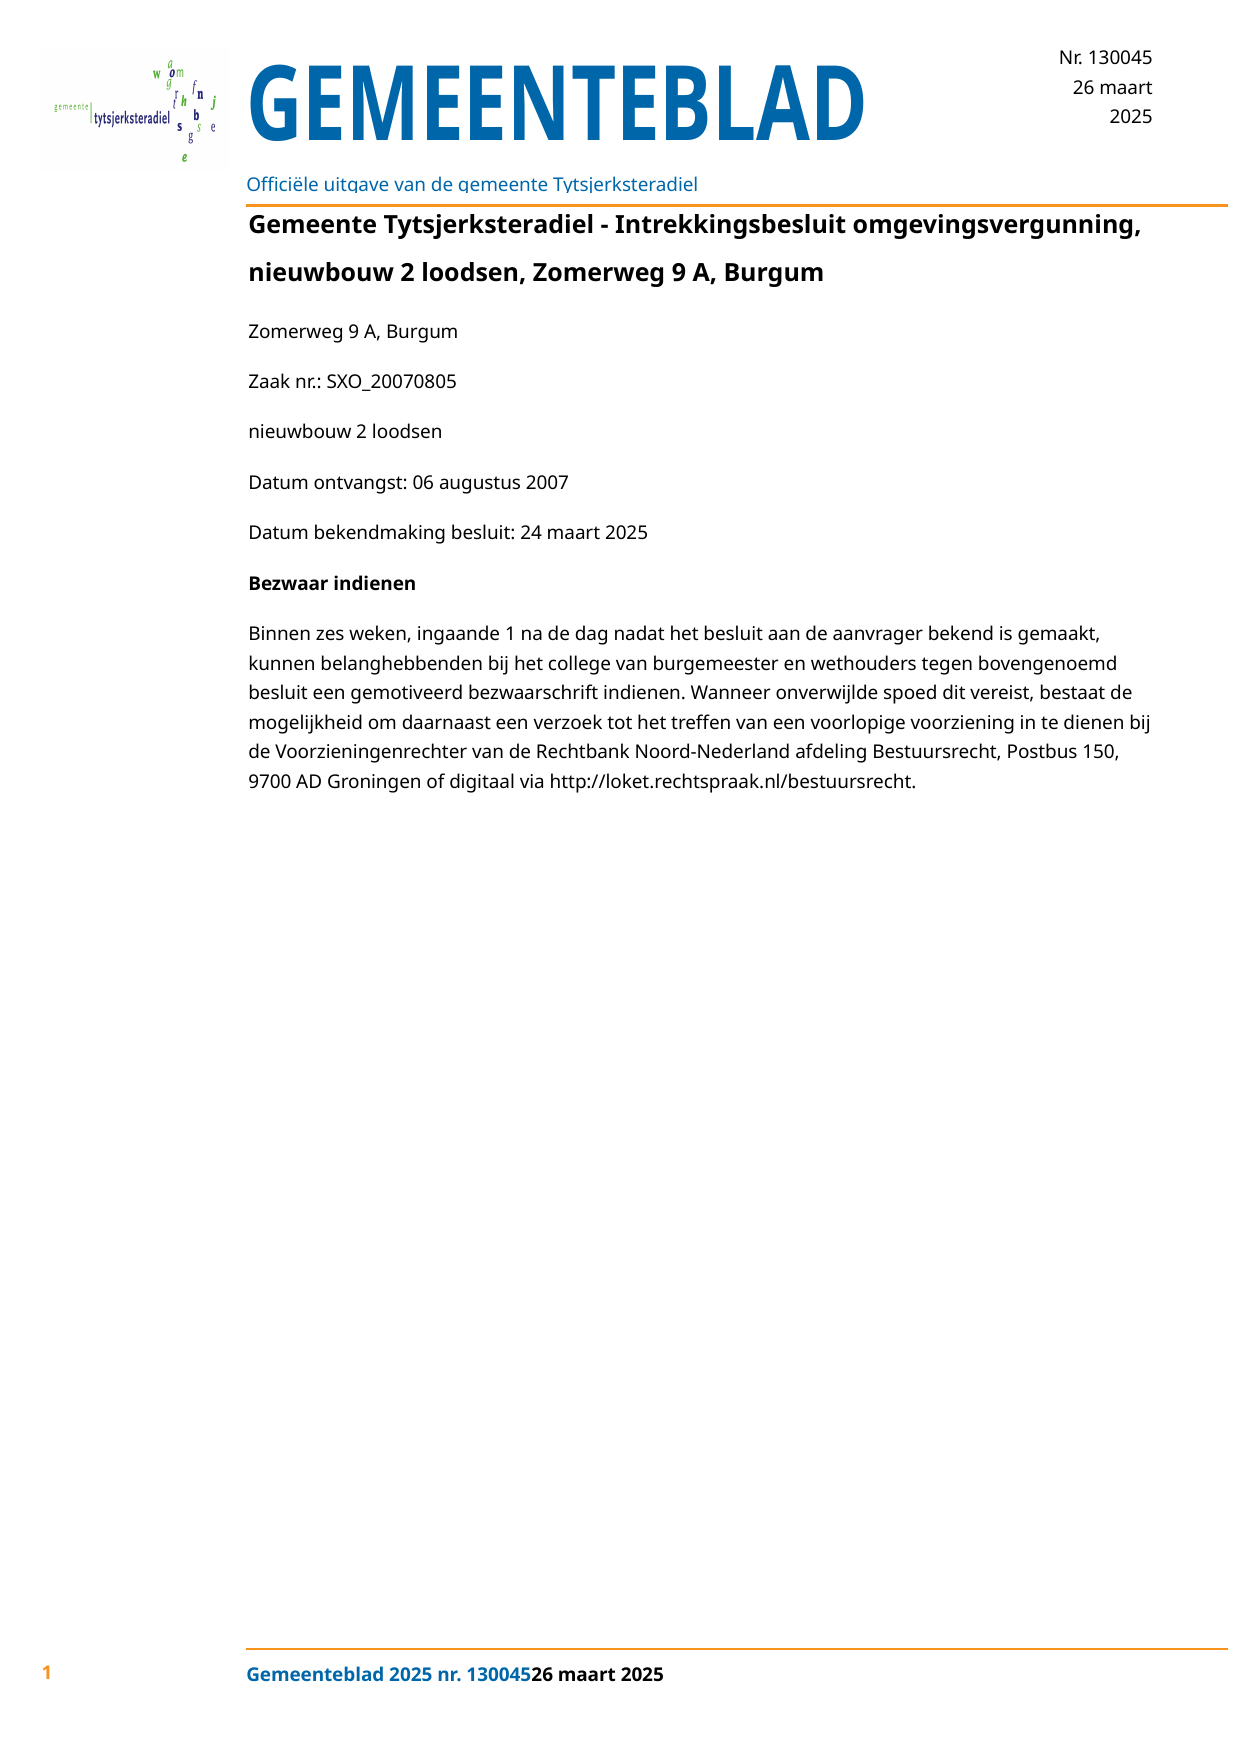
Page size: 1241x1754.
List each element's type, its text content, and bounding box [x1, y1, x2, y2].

text Binnen zes weken, ingaande 1 na de dag nadat het besluit aan de aanvrager bekend is gemaakt, kunnen belanghebbenden bij het college van burgemeester en wethouders tegen bovengenoemd besluit een gemotiveerd bezwaarschrift indienen. Wanneer onverwijlde spoed dit vereist, bestaat de mogelijkheid om daarnaast een verzoek tot het treffen van een voorlopige voorziening in te dienen bij de Voorzieningenrechter van de Rechtbank Noord-Nederland afdeling Bestuursrecht, Postbus 150, 9700 AD Groningen of digitaal via http://loket.rechtspraak.nl/bestuursrecht. [248, 620, 1152, 794]
text Zaak nr.: SXO_20070805 [248, 368, 1152, 394]
text nieuwbouw 2 loodsen [248, 419, 1152, 444]
text Zomerweg 9 A, Burgum [248, 318, 1152, 344]
text Bezwaar indienen [248, 570, 1152, 596]
text Gemeente Tytsjerksteradiel - Intrekkingsbesluit omgevingsvergunning, nieuwbouw 2 loodsen, Zomerweg 9 A, Burgum [248, 207, 1152, 288]
text Datum ontvangst: 06 augustus 2007 [248, 469, 1152, 495]
picture [41, 47, 231, 172]
text Datum bekendmaking besluit: 24 maart 2025 [248, 519, 1152, 545]
